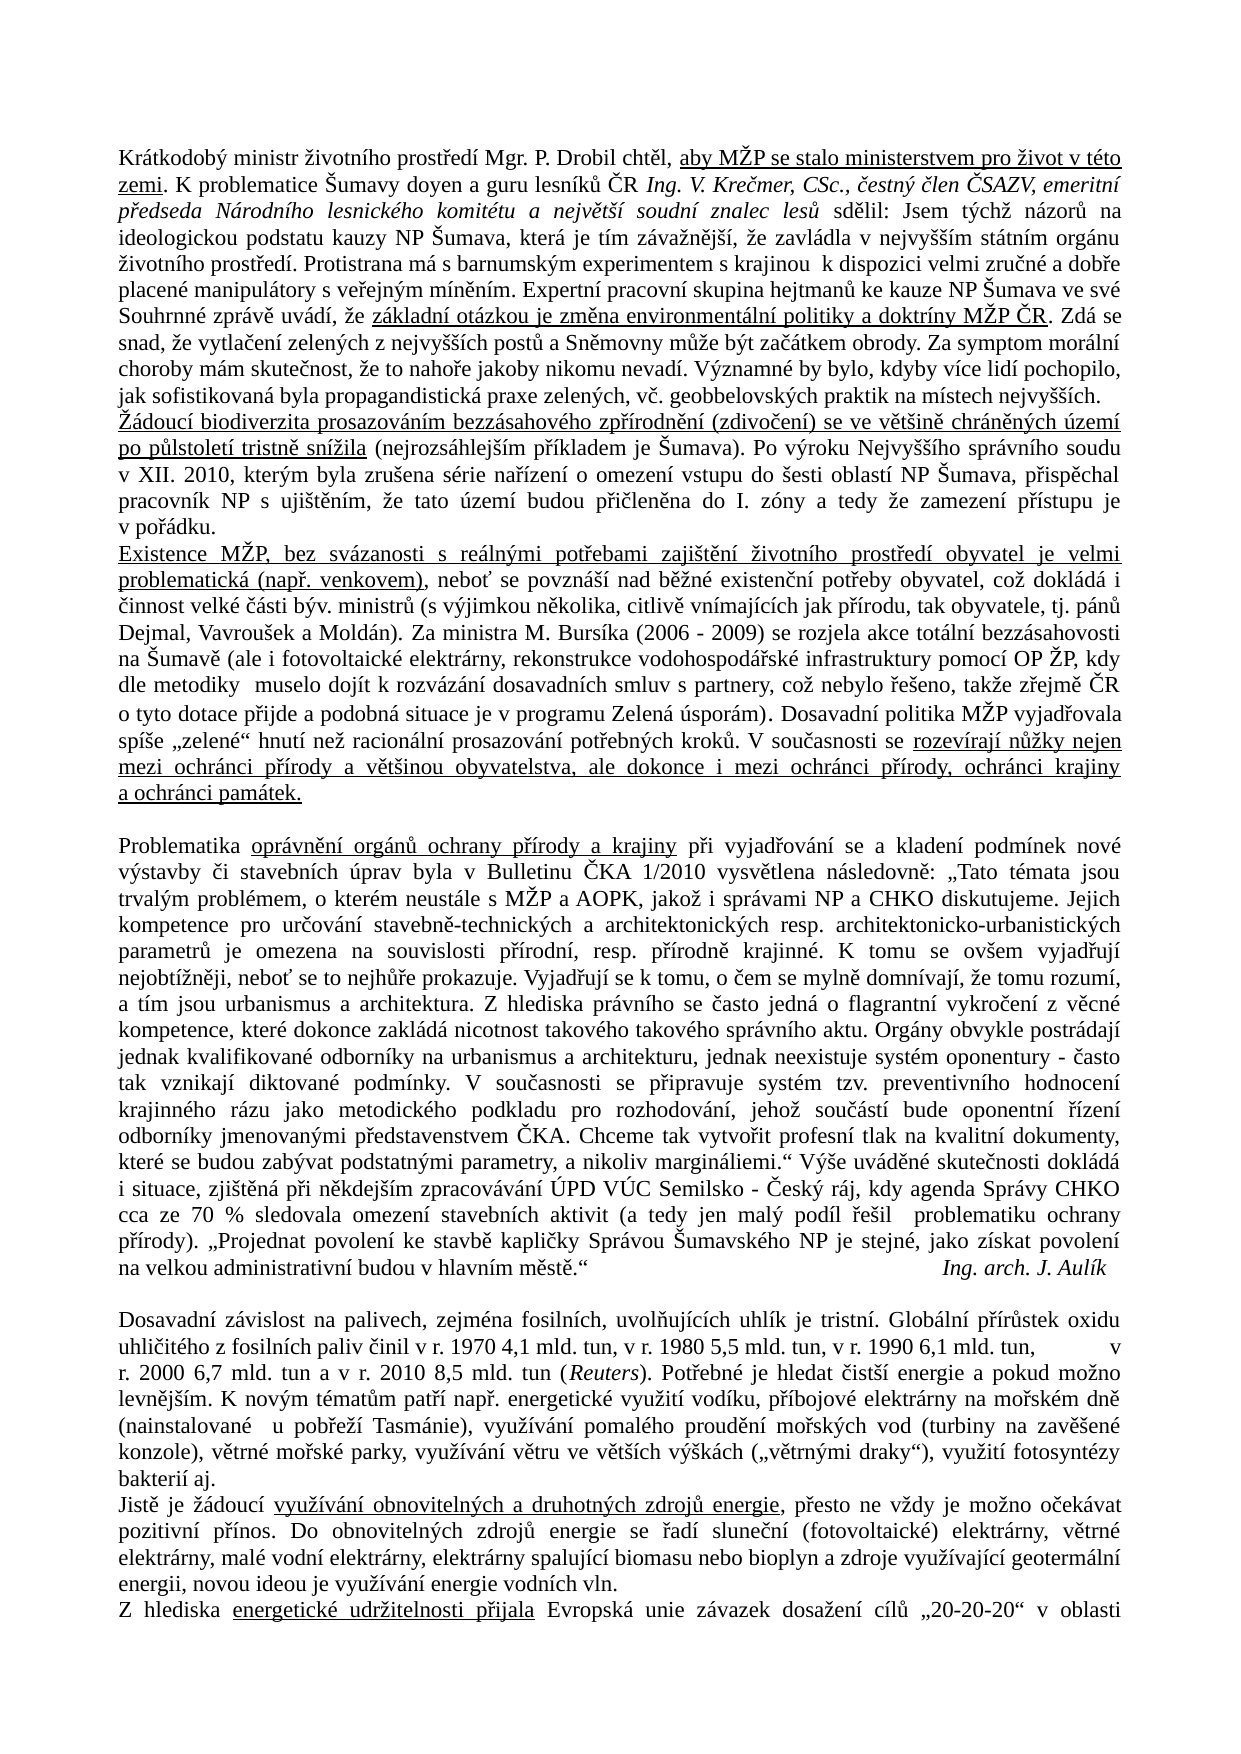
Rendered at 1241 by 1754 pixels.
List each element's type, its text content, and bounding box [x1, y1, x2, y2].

text problematická (např. venkovem), neboť se povznáší nad běžné existenční potřeby obyvatel, což dokládá i činnost velké části býv. ministrů (s výjimkou několika, citlivě vnímajících jak přírodu, tak obyvatele, tj. pánů Dejmal, Vavroušek a Moldán). Za ministra M. Bursíka (2006 - 2009) se rozjela akce totální bezzásahovosti na Šumavě (ale i fotovoltaické elektrárny, rekonstrukce vodohospodářské infrastruktury pomocí OP ŽP, kdy dle metodiky muselo dojít k rozvázání dosavadních smluv s partnery, což nebylo řešeno, takže zřejmě ČR o tyto dotace přijde a podobná situace je v programu Zelená úsporám). Dosavadní politika MŽP vyjadřovala spíše „zelené“ hnutí než racionální prosazování potřebných kroků. V současnosti se rozevírají nůžky nejen mezi ochránci přírody a většinou obyvatelstva, ale dokonce i mezi ochránci přírody, ochránci krajiny a ochránci památek. [118, 564, 1122, 806]
text Jistě je žádoucí využívání obnovitelných a druhotných zdrojů energie, přesto ne vždy je možno očekávat pozitivní přínos. Do obnovitelných zdrojů energie se řadí sluneční (fotovoltaické) elektrárny, větrné elektrárny, malé vodní elektrárny, elektrárny spalující biomasu nebo bioplyn a zdroje využívající geotermální energii, novou ideou je využívání energie vodních vln. [118, 1491, 1122, 1596]
text Dosavadní závislost na palivech, zejména fosilních, uvolňujících uhlík je tristní. Globální přírůstek oxidu uhličitého z fosilních paliv činil v r. 1970 4,1 mld. tun, v r. 1980 5,5 mld. tun, v r. 1990 6,1 mld. tun, v r. 2000 6,7 mld. tun a v r. 2010 8,5 mld. tun (Reuters). Potřebné je hledat čistší energie a pokud možno levnějším. K novým tématům patří např. energetické využití vodíku, příbojové elektrárny na mořském dně (nainstalované u pobřeží Tasmánie), využívání pomalého proudění mořských vod (turbiny na zavěšené konzole), větrné mořské parky, využívání větru ve větších výškách („větrnými draky“), využití fotosyntézy bakterií aj. [118, 1306, 1122, 1491]
text Z hlediska energetické udržitelnosti přijala Evropská unie závazek dosažení cílů „20-20-20“ v oblasti [118, 1596, 1122, 1623]
text Existence MŽP, bez svázanosti s reálnými potřebami zajištění životního prostředí obyvatel je velmi [118, 540, 1122, 563]
text Žádoucí biodiverzita prosazováním bezzásahového zpřírodnění (zdivočení) se ve většině chráněných území po půlstoletí tristně snížila (nejrozsáhlejším příkladem je Šumava). Po výroku Nejvyššího správního soudu v XII. 2010, kterým byla zrušena série nařízení o omezení vstupu do šesti oblastí NP Šumava, přispěchal pracovník NP s ujištěním, že tato území budou přičleněna do I. zóny a tedy že zamezení přístupu je v pořádku. [118, 408, 1122, 540]
text Krátkodobý ministr životního prostředí Mgr. P. Drobil chtěl, aby MŽP se stalo ministerstvem pro život v této zemi. K problematice Šumavy doyen a guru lesníků ČR Ing. V. Krečmer, CSc., čestný člen ČSAZV, emeritní předseda Národního lesnického komitétu a největší soudní znalec lesů sdělil: Jsem týchž názorů na ideologickou podstatu kauzy NP Šumava, která je tím závažnější, že zavládla v nejvyšším státním orgánu životního prostředí. Protistrana má s barnumským experimentem s krajinou k dispozici velmi zručné a dobře placené manipulátory s veřejným míněním. Expertní pracovní skupina hejtmanů ke kauze NP Šumava ve své Souhrnné zprávě uvádí, že základní otázkou je změna environmentální politiky a doktríny MŽP ČR. Zdá se snad, že vytlačení zelených z nejvyšších postů a Sněmovny může být začátkem obrody. Za symptom morální choroby mám skutečnost, že to nahoře jakoby nikomu nevadí. Významné by bylo, kdyby více lidí pochopilo, jak sofistikovaná byla propagandistická praxe zelených, vč. geobbelovských praktik na místech nejvyšších. [118, 144, 1122, 408]
text Problematika oprávnění orgánů ochrany přírody a krajiny při vyjadřování se a kladení podmínek nové výstavby či stavebních úprav byla v Bulletinu ČKA 1/2010 vysvětlena následovně: „Tato témata jsou trvalým problémem, o kterém neustále s MŽP a AOPK, jakož i správami NP a CHKO diskutujeme. Jejich kompetence pro určování stavebně-technických a architektonických resp. architektonicko-urbanistických parametrů je omezena na souvislosti přírodní, resp. přírodně krajinné. K tomu se ovšem vyjadřují nejobtížněji, neboť se to nejhůře prokazuje. Vyjadřují se k tomu, o čem se mylně domnívají, že tomu rozumí, a tím jsou urbanismus a architektura. Z hlediska právního se často jedná o flagrantní vykročení z věcné kompetence, které dokonce zakládá nicotnost takového takového správního aktu. Orgány obvykle postrádají jednak kvalifikované odborníky na urbanismus a architekturu, jednak neexistuje systém oponentury - často tak vznikají diktované podmínky. V současnosti se připravuje systém tzv. preventivního hodnocení krajinného rázu jako metodického podkladu pro rozhodování, jehož součástí bude oponentní řízení odborníky jmenovanými představenstvem ČKA. Chceme tak vytvořit profesní tlak na kvalitní dokumenty, které se budou zabývat podstatnými parametry, a nikoliv margináliemi.“ Výše uváděné skutečnosti dokládá i situace, zjištěná při někdejším zpracovávání ÚPD VÚC Semilsko - Český ráj, kdy agenda Správy CHKO cca ze 70 % sledovala omezení stavebních aktivit (a tedy jen malý podíl řešil problematiku ochrany přírody). „Projednat povolení ke stavbě kapličky Správou Šumavského NP je stejné, jako získat povolení na velkou administrativní budou v hlavním městě.“ Ing. arch. J. Aulík [118, 832, 1122, 1280]
